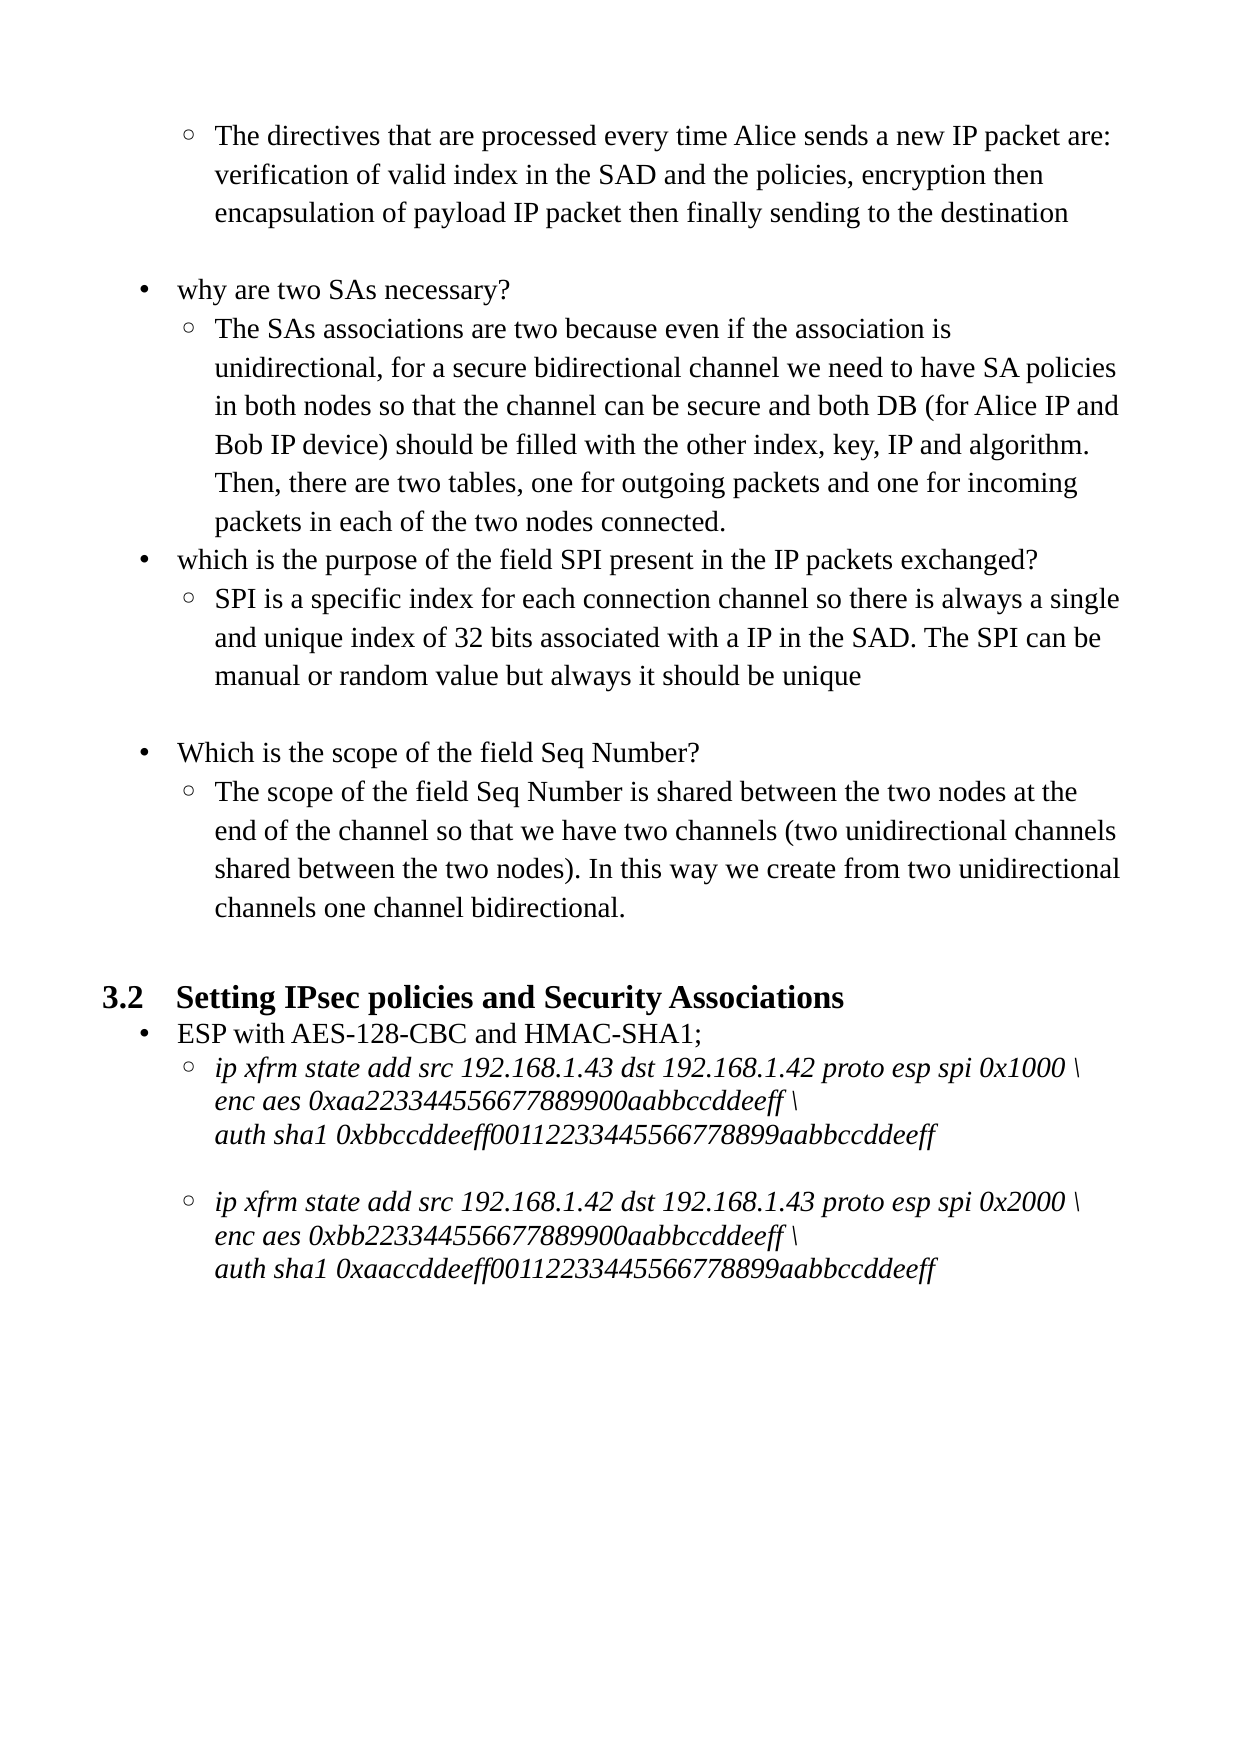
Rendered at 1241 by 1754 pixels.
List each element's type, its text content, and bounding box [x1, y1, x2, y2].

list ip xfrm state add src 192.168.1.43 dst 192.168.1.42 proto esp spi 0x1000 \enc aes 0xaa223344556677889900aabbccddeeff \ [177, 1050, 1123, 1117]
list The directives that are processed every time Alice sends a new IP packet are: verification of valid index in the SAD and the policies, encryption then encapsulation of payload IP packet then finally sending to the destination [177, 118, 1123, 229]
list The scope of the field Seq Number is shared between the two nodes at the end of the channel so that we have two channels (two unidirectional channels shared between the two nodes). In this way we create from two unidirectional channels one channel bidirectional. [177, 774, 1123, 923]
list ESP with AES-128-CBC and HMAC-SHA1; [139, 1016, 1123, 1050]
list which is the purpose of the field SPI present in the IP packets exchanged? [139, 542, 1123, 576]
list auth sha1 0xbbccddeeff00112233445566778899aabbccddeeff [177, 1117, 1123, 1151]
subtitle 3.2 Setting IPsec policies and Security Associations [102, 978, 1123, 1016]
list The SAs associations are two because even if the association is unidirectional, for a secure bidirectional channel we need to have SA policies in both nodes so that the channel can be secure and both DB (for Alice IP and Bob IP device) should be filled with the other index, key, IP and algorithm. Then, there are two tables, one for outgoing packets and one for incoming packets in each of the two nodes connected. [177, 311, 1123, 537]
list Which is the scope of the field Seq Number? [139, 735, 1123, 769]
list why are two SAs necessary? [139, 272, 1123, 306]
list enc aes 0xbb223344556677889900aabbccddeeff \ [177, 1218, 1123, 1251]
list auth sha1 0xaaccddeeff00112233445566778899aabbccddeeff [177, 1251, 1123, 1285]
list ip xfrm state add src 192.168.1.42 dst 192.168.1.43 proto esp spi 0x2000 \ [177, 1184, 1123, 1218]
list SPI is a specific index for each connection channel so there is always a single and unique index of 32 bits associated with a IP in the SAD. The SPI can be manual or random value but always it should be unique [177, 581, 1123, 692]
